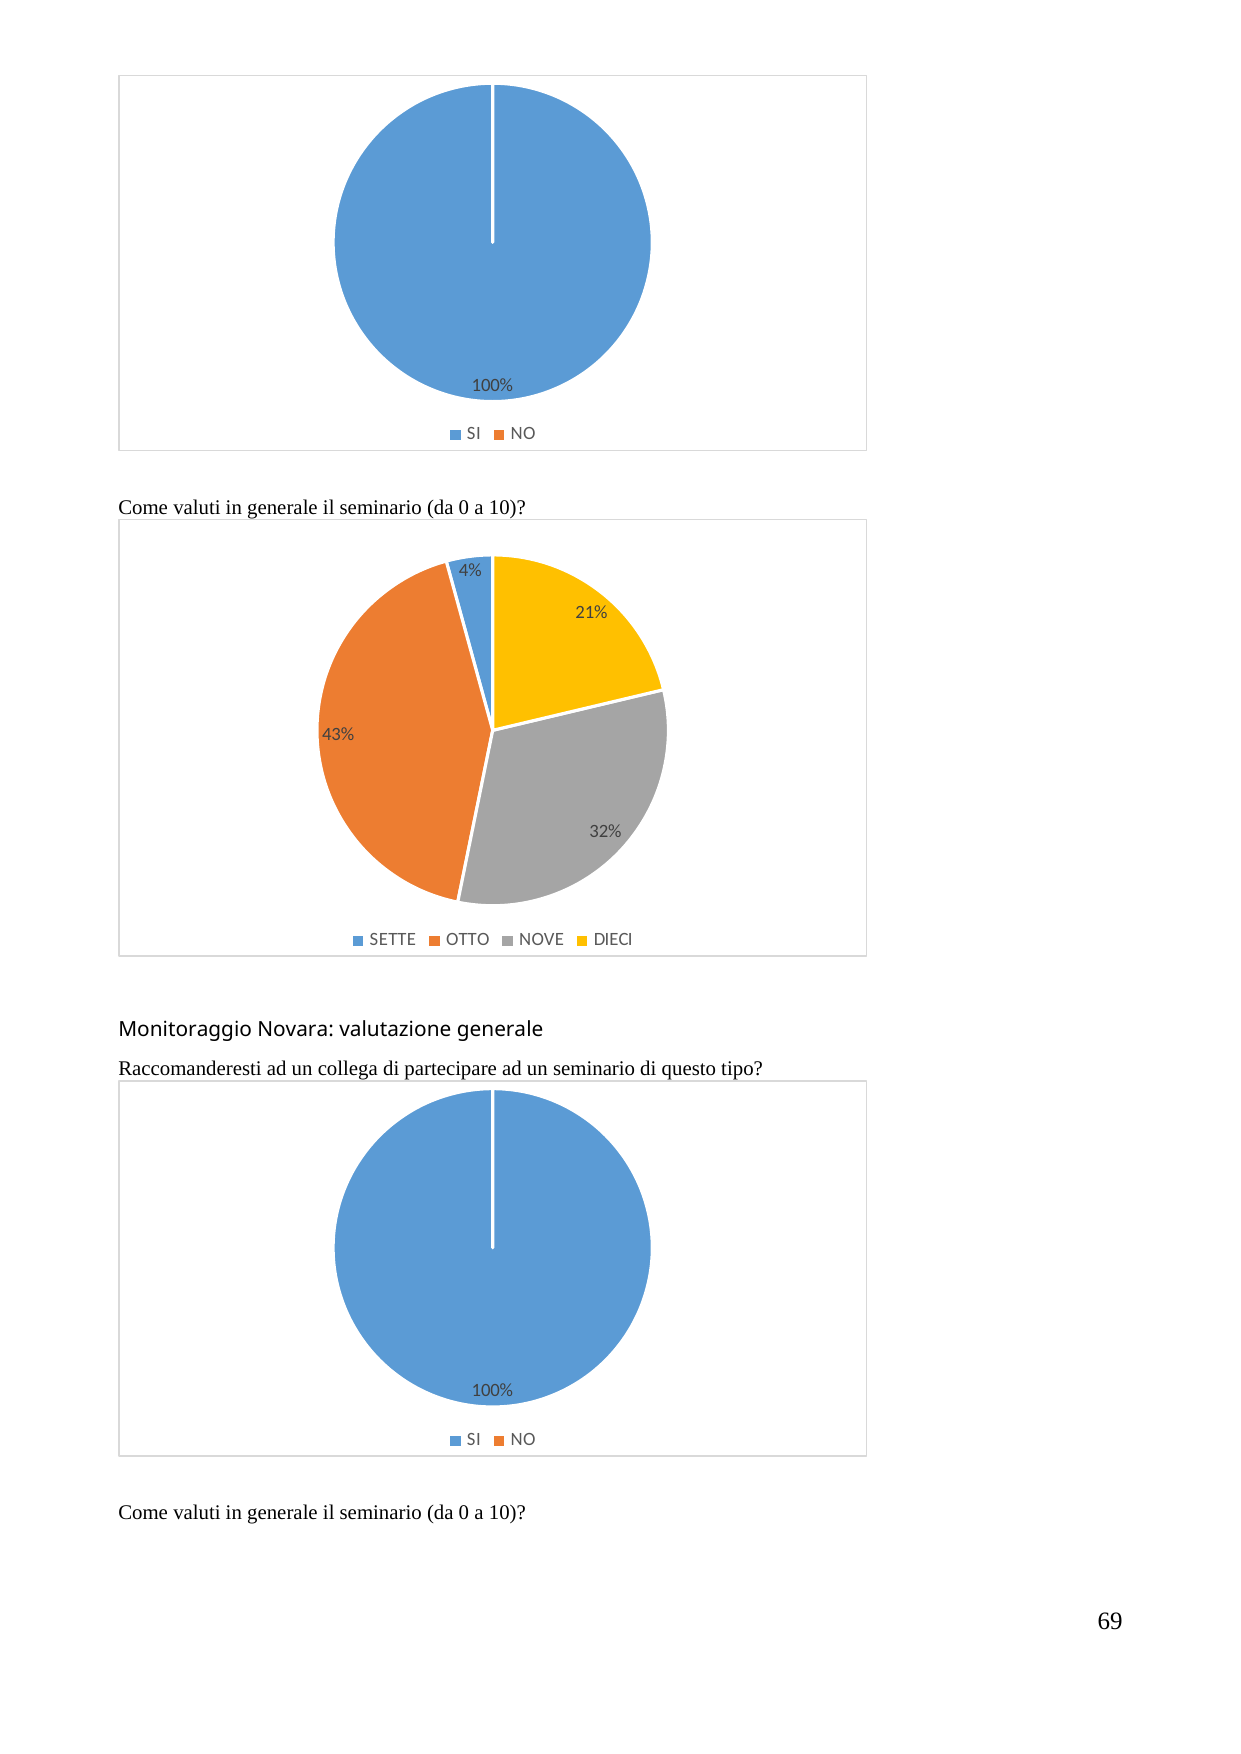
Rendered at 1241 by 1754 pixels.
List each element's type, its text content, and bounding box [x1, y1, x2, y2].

text Raccomanderesti ad un collega di partecipare ad un seminario di questo tipo? [118, 1056, 1122, 1080]
text Come valuti in generale il seminario (da 0 a 10)? [118, 1500, 1122, 1524]
text Monitoraggio Novara: valutazione generale [118, 1014, 1122, 1042]
text Come valuti in generale il seminario (da 0 a 10)? [118, 494, 1122, 519]
